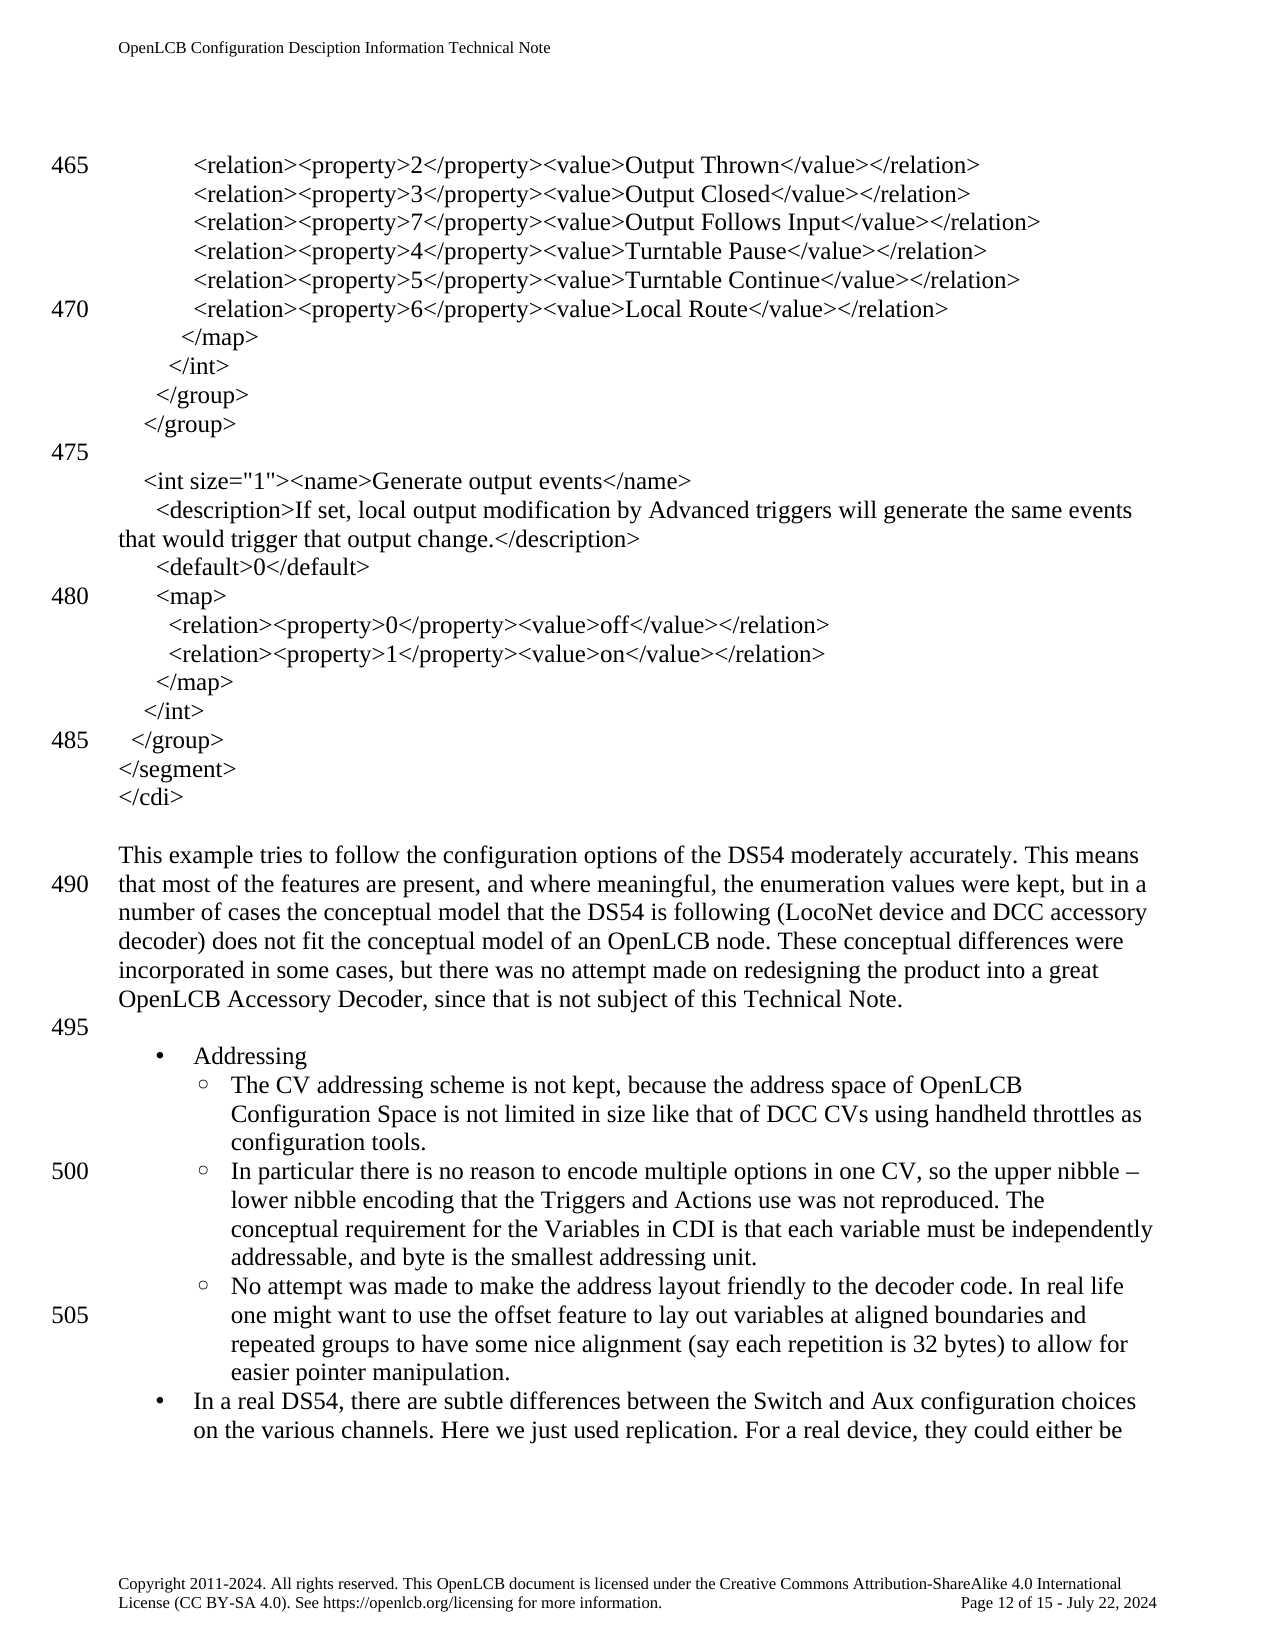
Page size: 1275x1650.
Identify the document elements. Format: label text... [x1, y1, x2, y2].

list In a real DS54, there are subtle differences between the Switch and Aux configuration choices on the various channels. Here we just used replication. For a real device, they could either be [156, 1386, 1157, 1444]
text </map> [118, 667, 1157, 696]
text <relation><property>0</property><value>off</value></relation> [118, 610, 1157, 639]
list Addressing [156, 1041, 1157, 1070]
text </group> [118, 725, 1157, 754]
text </segment> [118, 754, 1157, 782]
text <default>0</default> [118, 552, 1157, 581]
text <relation><property>6</property><value>Local Route</value></relation> [118, 294, 1157, 322]
text <relation><property>2</property><value>Output Thrown</value></relation> [118, 150, 1157, 179]
text </group> [118, 380, 1157, 409]
text <int size="1"><name>Generate output events</name> [118, 466, 1157, 495]
list The CV addressing scheme is not kept, because the address space of OpenLCB Configuration Space is not limited in size like that of DCC CVs using handheld throttles as configuration tools. [193, 1070, 1157, 1156]
text This example tries to follow the configuration options of the DS54 moderately accurately. This means that most of the features are present, and where meaningful, the enumeration values were kept, but in a number of cases the conceptual model that the DS54 is following (LocoNet device and DCC accessory decoder) does not fit the conceptual model of an OpenLCB node. These conceptual differences were incorporated in some cases, but there was no attempt made on redesigning the product into a great OpenLCB Accessory Decoder, since that is not subject of this Technical Note. [118, 840, 1157, 1012]
text <description>If set, local output modification by Advanced triggers will generate the same events that would trigger that output change.</description> [118, 495, 1157, 552]
list No attempt was made to make the address layout friendly to the decoder code. In real life one might want to use the offset feature to lay out variables at aligned boundaries and repeated groups to have some nice alignment (say each repetition is 32 bytes) to allow for easier pointer manipulation. [193, 1271, 1157, 1386]
text </int> [118, 696, 1157, 725]
list In particular there is no reason to encode multiple options in one CV, so the upper nibble – lower nibble encoding that the Triggers and Actions use was not reproduced. The conceptual requirement for the Variables in CDI is that each variable must be independently addressable, and byte is the smallest addressing unit. [193, 1156, 1157, 1271]
text </cdi> [118, 782, 1157, 811]
text <relation><property>3</property><value>Output Closed</value></relation> [118, 179, 1157, 207]
text </group> [118, 409, 1157, 437]
text <relation><property>5</property><value>Turntable Continue</value></relation> [118, 265, 1157, 294]
text </int> [118, 351, 1157, 380]
text <relation><property>4</property><value>Turntable Pause</value></relation> [118, 236, 1157, 265]
text <map> [118, 581, 1157, 610]
text <relation><property>7</property><value>Output Follows Input</value></relation> [118, 207, 1157, 236]
text <relation><property>1</property><value>on</value></relation> [118, 639, 1157, 667]
text </map> [118, 322, 1157, 351]
